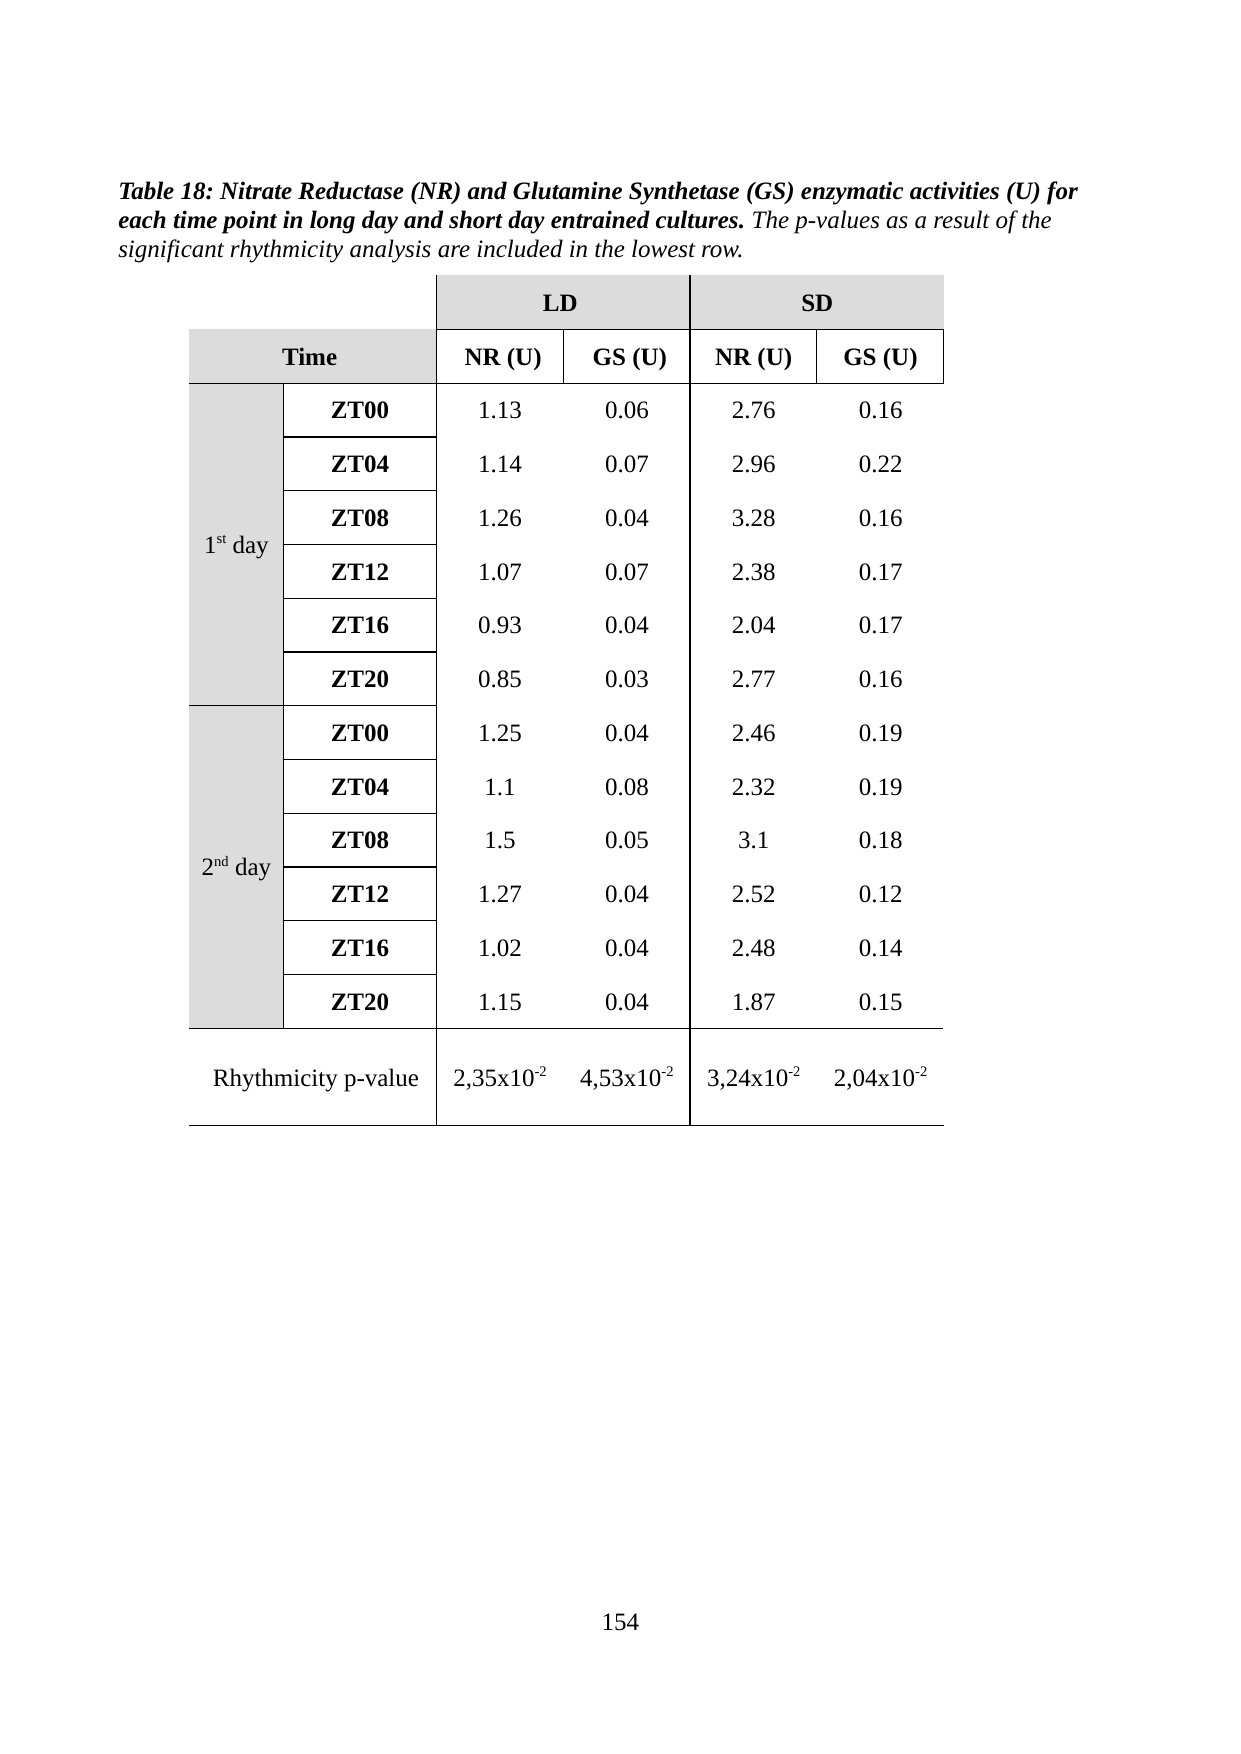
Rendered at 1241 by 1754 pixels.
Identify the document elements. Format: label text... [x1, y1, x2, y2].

table_cell 0,17 [817, 544, 944, 598]
table_cell 2,32 [691, 759, 817, 813]
table_cell 3,1 [691, 813, 817, 866]
table_cell Rhythmicity p-value [189, 1029, 436, 1125]
table_cell 0,07 [563, 544, 689, 598]
table_cell ZT12 [284, 545, 436, 598]
table_cell 0,06 [563, 384, 689, 436]
table_cell 1,26 [437, 490, 563, 544]
table_cell 1,27 [437, 866, 563, 920]
table_cell 0,16 [817, 651, 944, 705]
table_cell 1,07 [437, 544, 563, 598]
table_cell NR (U) [437, 330, 563, 383]
table_cell 2,35x10-2 [437, 1029, 563, 1125]
table_cell ZT08 [284, 814, 436, 866]
table_cell NR (U) [691, 330, 816, 383]
table_cell 1,13 [437, 384, 563, 436]
table_cell 3,28 [691, 490, 817, 544]
table_cell 0,08 [563, 759, 689, 813]
table_cell 1,15 [437, 974, 563, 1028]
table_cell 0,04 [563, 866, 689, 920]
table_cell 2,48 [691, 920, 817, 974]
table_cell ZT20 [284, 975, 436, 1028]
table_cell 2,04 [691, 598, 817, 651]
table_cell 0,04 [563, 598, 689, 651]
table_cell 0,14 [817, 920, 944, 974]
table_cell 2,77 [691, 651, 817, 705]
table_cell 2nd day [189, 706, 283, 1028]
table_cell 1,25 [437, 705, 563, 759]
table_cell 2,04x10-2 [817, 1028, 944, 1125]
table_cell ZT16 [284, 599, 436, 651]
table_cell 0,18 [817, 813, 944, 866]
table_cell ZT04 [284, 760, 436, 813]
table_cell 1,02 [437, 920, 563, 974]
table_cell 0,04 [563, 490, 689, 544]
table_cell 0,12 [817, 866, 944, 920]
table_cell ZT04 [284, 438, 436, 490]
table_cell 0,16 [817, 490, 944, 544]
table_cell 0,93 [437, 598, 563, 651]
table_cell 0,04 [563, 705, 689, 759]
table_cell 0,15 [817, 974, 944, 1028]
text Table 18: Nitrate Reductase (NR) and Glutamine Synthetase (GS) enzymatic activities (U) for each time point in long day and short day entrained cultures. The p-values as a result of the significant rhythmicity analysis are included in the lowest row. [118, 176, 1122, 263]
table_cell 2,96 [691, 436, 817, 490]
table_cell 0,16 [817, 384, 944, 436]
table_cell ZT16 [284, 921, 436, 974]
table_header [189, 275, 283, 329]
table_cell ZT00 [284, 706, 436, 759]
table_cell 0,17 [817, 598, 944, 651]
table_cell 0,19 [817, 759, 944, 813]
table_cell GS (U) [817, 330, 943, 383]
table_cell 1st day [189, 384, 283, 705]
table_cell 0,07 [563, 436, 689, 490]
table_cell 0,04 [563, 974, 689, 1028]
table_cell 0,85 [437, 651, 563, 705]
table_header SD [691, 275, 944, 329]
table_cell 0,19 [817, 705, 944, 759]
table_cell 1,14 [437, 436, 563, 490]
table_cell 1,1 [437, 759, 563, 813]
table_cell ZT20 [284, 653, 436, 705]
table_cell ZT08 [284, 491, 436, 544]
table_header LD [437, 275, 689, 329]
table_cell 3,24x10-2 [691, 1029, 817, 1125]
table_cell 1,5 [437, 813, 563, 866]
table_header [283, 275, 436, 329]
table_cell 0,22 [817, 436, 944, 490]
table_cell 1,87 [691, 974, 817, 1028]
table_cell ZT12 [284, 868, 436, 920]
table_cell 2,38 [691, 544, 817, 598]
table_cell 0,03 [563, 651, 689, 705]
table_cell 0,04 [563, 920, 689, 974]
table_cell 2,52 [691, 866, 817, 920]
table_cell 2,46 [691, 705, 817, 759]
table_cell 2,76 [691, 384, 817, 436]
table_cell 0,05 [563, 813, 689, 866]
table_cell GS (U) [564, 330, 689, 383]
table_cell Time [189, 329, 436, 383]
table_cell ZT00 [284, 384, 436, 436]
table_cell 4,53x10-2 [563, 1029, 689, 1125]
